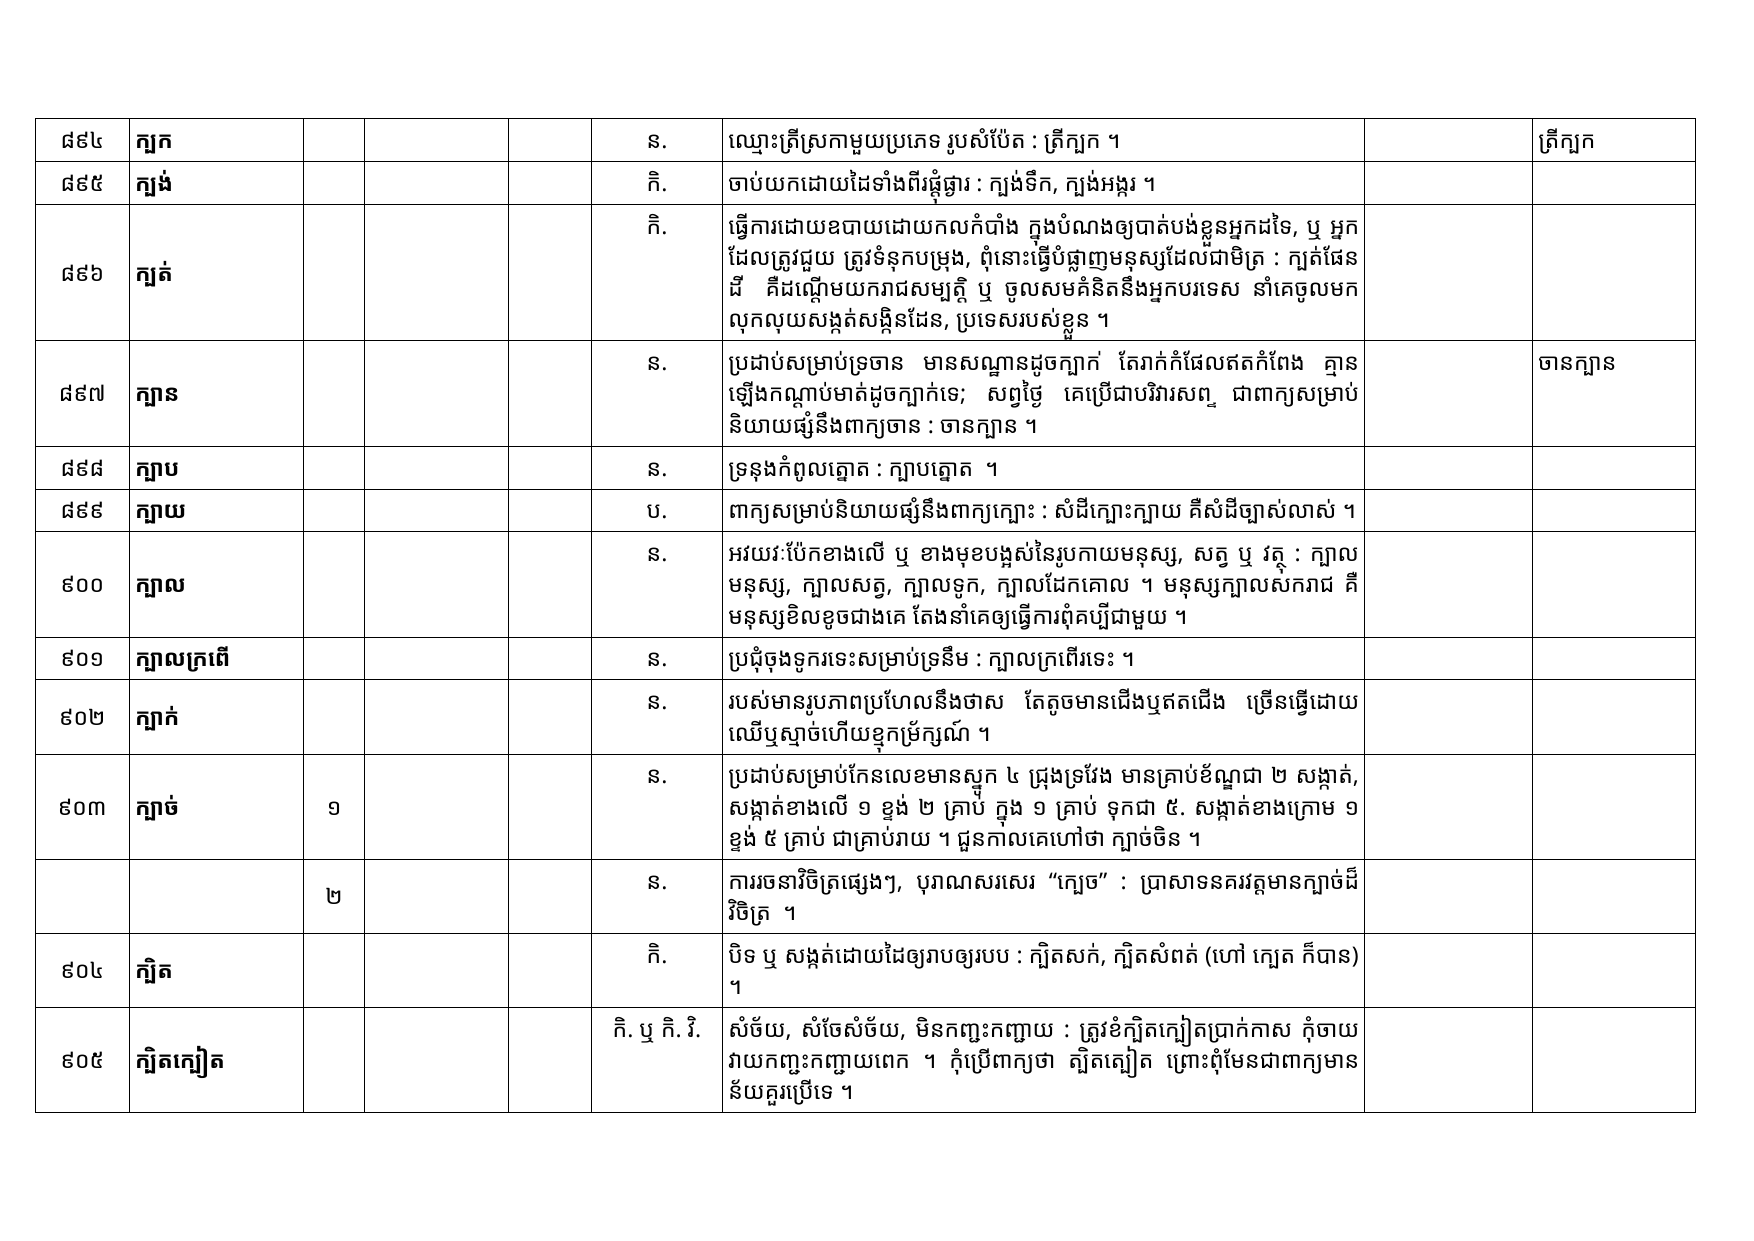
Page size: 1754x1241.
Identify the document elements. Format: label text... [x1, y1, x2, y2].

table_cell [1365, 490, 1532, 531]
table_cell ១ [304, 755, 364, 859]
table_cell ន. [592, 638, 722, 679]
table_cell ន. [592, 447, 722, 488]
table_cell [1533, 532, 1695, 637]
table_cell ន. [592, 119, 722, 161]
table_cell ក្បង់ [130, 162, 303, 204]
table_cell ធ្វើ​ការ​ដោយ​ឧបាយ​ដោយ​កល​កំបាំង ក្នុង​បំណង​ឲ្យ​បាត់បង់​ខ្លួន​អ្នក​ដទៃ, ឬ អ្នក​ដែល​ត្រូវ​ជួយ ត្រូវ​ទំនុក​បម្រុង, ពុំនោះ​ធ្វើ​បំផ្លាញ​មនុស្ស​ដែល​ជា​មិត្រ : ក្បត់​ផែន​ដី គឺ​ដណ្ដើម​យក​រាជ​សម្បត្តិ ឬ ចូល​សម​គំនិត​នឹង​អ្នក​បរទេស នាំ​គេ​ចូល​មក​លុក​លុយ​សង្កត់​សង្កិន​ដែន, ប្រទេស​របស់​ខ្លួន ។ [723, 205, 1364, 340]
table_cell ក្បាយ [130, 490, 303, 531]
table_cell ប្រដាប់​សម្រាប់​កែន​លេខ​មាន​ស្នូក ៤ ជ្រុង​ទ្រវែង មាន​គ្រាប់​ខ័ណ្ឌ​ជា ២ សង្កាត់, សង្កាត់​ខាង​លើ ១ ខ្ទង់ ២ គ្រាប់ ក្នុង ១ គ្រាប់ ទុក​ជា ៥. សង្កាត់​ខាង​ក្រោម ១ ខ្ទង់ ៥ គ្រាប់ ជា​គ្រាប់​រាយ ។ ជួន​កាល​គេ​ហៅ​ថា ក្បាច់​ចិន ។ [723, 755, 1364, 859]
table_cell អវយវៈ​ប៉ែក​ខាង​លើ ឬ ខាង​មុខ​បង្អស់​នៃ​រូប​កាយ​មនុស្ស, សត្វ ឬ វត្ថុ : ក្បាល​មនុស្ស, ក្បាល​សត្វ, ក្បាល​ទូក, ក្បាល​ដែក​គោល ។ មនុស្ស​ក្បាល​សករាជ គឺ​មនុស្ស​ខិល​ខូច​ជាង​គេ តែង​នាំ​គេ​ឲ្យ​ធ្វើ​ការ​ពុំ​គប្បី​ជាមួយ ។ [723, 532, 1364, 637]
table_cell ៨៩៨ [36, 447, 129, 488]
table_cell [1365, 447, 1532, 488]
table_cell ៩០៤ [36, 934, 129, 1007]
table_cell [365, 1008, 508, 1112]
table_cell [304, 162, 364, 204]
table_cell [365, 119, 508, 161]
table_cell [1365, 205, 1532, 340]
table_cell [365, 490, 508, 531]
table_cell ២ [304, 860, 364, 933]
table_cell [1533, 680, 1695, 753]
table_cell ន. [592, 532, 722, 637]
table_cell [1533, 447, 1695, 488]
table_cell ៨៩៧ [36, 341, 129, 446]
table_cell កិ. ឬ កិ. វិ. [592, 1008, 722, 1112]
table_cell ទ្រនុង​កំពូល​ត្នោត : ក្បាប​ត្នោត ។ [723, 447, 1364, 488]
table_cell ៨៩៩ [36, 490, 129, 531]
table_cell [304, 490, 364, 531]
table_cell ប្រជុំ​ចុង​ទូក​រទេះ​សម្រាប់​ទ្រនឹម : ក្បាល​ក្រពើ​រទេះ ។ [723, 638, 1364, 679]
table_cell [509, 490, 591, 531]
table_cell ក្បាប [130, 447, 303, 488]
table_cell ន. [592, 341, 722, 446]
table_cell [1533, 490, 1695, 531]
table_cell [365, 934, 508, 1007]
table_cell ៩០២ [36, 680, 129, 753]
table_cell [365, 860, 508, 933]
table_cell [1365, 532, 1532, 637]
table_cell [509, 1008, 591, 1112]
table_cell [1365, 755, 1532, 859]
table_cell ពាក្យ​សម្រាប់​និយាយ​ផ្សំ​នឹង​ពាក្យ​ក្បោះ : សំដី​ក្បោះក្បាយ គឺ​សំដី​ច្បាស់​លាស់ ។ [723, 490, 1364, 531]
table_cell ក្បាក់ [130, 680, 303, 753]
table_cell [1365, 341, 1532, 446]
table_cell [509, 755, 591, 859]
table_cell [304, 680, 364, 753]
table_cell កិ. [592, 162, 722, 204]
table_cell [509, 532, 591, 637]
table_cell [365, 638, 508, 679]
table_cell [304, 638, 364, 679]
table_cell [1533, 1008, 1695, 1112]
table_cell ក្បក [130, 119, 303, 161]
table_cell ៨៩៤ [36, 119, 129, 161]
table_cell [365, 341, 508, 446]
table_cell [509, 119, 591, 161]
table_cell [509, 860, 591, 933]
table_cell [365, 755, 508, 859]
table_cell [130, 860, 303, 933]
table_cell កិ. [592, 205, 722, 340]
table_cell ន. [592, 755, 722, 859]
table_cell ក្បាល [130, 532, 303, 637]
table_cell ចាប់​យក​ដោយ​ដៃ​ទាំង​ពីរ​ផ្ដុំ​ផ្ងារ : ក្បង់​ទឹក, ក្បង់​អង្ករ ។ [723, 162, 1364, 204]
table_cell [304, 532, 364, 637]
table_cell ក្បត់ [130, 205, 303, 340]
table_cell [509, 205, 591, 340]
table_cell ៩០៥ [36, 1008, 129, 1112]
table_cell [365, 680, 508, 753]
table_cell ប្រដាប់​សម្រាប់​ទ្រ​ចាន មាន​សណ្ឋាន​ដូច​ក្បាក់ តែ​រាក់​កំផែល​ឥត​កំពែង គ្មាន​ឡើង​កណ្ដាប់​មាត់​ដូច​ក្បាក់​ទេ; សព្វ​ថ្ងៃ គេ​ប្រើ​ជា​បរិវារ​សព្ទ ជា​ពាក្យ​សម្រាប់​និយាយ​ផ្សំ​នឹង​ពាក្យ​ចាន : ចាន​ក្បាន ។ [723, 341, 1364, 446]
table_cell [1365, 934, 1532, 1007]
table_cell [304, 1008, 364, 1112]
table_cell [1365, 680, 1532, 753]
table_cell [509, 638, 591, 679]
table_cell បិទ ឬ សង្កត់​ដោយ​ដៃ​ឲ្យ​រាប​ឲ្យ​របប : ក្បិត​សក់, ក្បិត​សំពត់ (ហៅ​ ក្បេត ក៏​បាន) ។ [723, 934, 1364, 1007]
table_cell [509, 447, 591, 488]
table_cell [1533, 934, 1695, 1007]
table_cell ត្រី​ក្បក [1533, 119, 1695, 161]
table_cell [1533, 205, 1695, 340]
table_cell [365, 532, 508, 637]
table_cell [1533, 638, 1695, 679]
table_cell ក្បិតក្បៀត [130, 1008, 303, 1112]
table_cell ក្បាល​ក្រពើ [130, 638, 303, 679]
table_cell [1533, 860, 1695, 933]
table_cell ៩០០ [36, 532, 129, 637]
table_cell [304, 341, 364, 446]
table_cell [304, 447, 364, 488]
table_cell [509, 680, 591, 753]
table_cell [365, 205, 508, 340]
table_cell [509, 934, 591, 1007]
table_cell [365, 162, 508, 204]
table_cell របស់​មាន​រូប​ភាព​ប្រហែល​នឹង​ថាស តែ​តូច​មាន​ជើង​ឬ​ឥត​ជើង​ ច្រើន​ធ្វើ​ដោយ​ឈើ​ឬ​ស្មាច់​ហើយ​ខ្មុក​ម្រ័ក្សណ៍ ។ [723, 680, 1364, 753]
table_cell ក្បាច់ [130, 755, 303, 859]
table_cell ៨៩៥ [36, 162, 129, 204]
table_cell ន. [592, 860, 722, 933]
table_cell ៩០១ [36, 638, 129, 679]
table_cell ប. [592, 490, 722, 531]
table_cell [36, 860, 129, 933]
table_cell ចាន​ក្បាន [1533, 341, 1695, 446]
table_cell ឈ្មោះ​ត្រី​ស្រកា​មួយ​ប្រភេទ រូប​សំប៉ែត : ត្រី​ក្បក ។ [723, 119, 1364, 161]
table_cell កិ. [592, 934, 722, 1007]
table_cell [1533, 755, 1695, 859]
table_cell [304, 934, 364, 1007]
table_cell [304, 119, 364, 161]
table_cell [1533, 162, 1695, 204]
table_cell សំច័យ, សំចែសំច័យ, មិន​កញ្ជះកញ្ជាយ : ត្រូវ​ខំ​ក្បិតក្បៀត​ប្រាក់​កាស កុំ​ចាយ​វាយ​កញ្ជះកញ្ជាយ​ពេក ។ កុំ​ប្រើ​ពាក្យ​ថា ត្បិតត្បៀត​ ព្រោះ​ពុំ​មែន​ជា​ពាក្យ​មាន​ន័យ​គួរ​ប្រើ​ទេ ។ [723, 1008, 1364, 1112]
table_cell [1365, 638, 1532, 679]
table_cell ន. [592, 680, 722, 753]
table_cell [304, 205, 364, 340]
table_cell [1365, 162, 1532, 204]
table_cell ក្បិត [130, 934, 303, 1007]
table_cell ៩០៣ [36, 755, 129, 859]
table_cell [509, 162, 591, 204]
table_cell [1365, 860, 1532, 933]
table_cell [1365, 119, 1532, 161]
table_cell ៨៩៦ [36, 205, 129, 340]
table_cell [1365, 1008, 1532, 1112]
table_cell [365, 447, 508, 488]
table_cell [509, 341, 591, 446]
table_cell ក្បាន [130, 341, 303, 446]
table_cell ការ​រចនា​វិចិត្រ​ផ្សេង​ៗ, បុរាណ​សរសេរ “ក្បេច” : ប្រាសាទ​នគរ​វត្ត​មាន​ក្បាច់​ដ៏​វិចិត្រ ។ [723, 860, 1364, 933]
